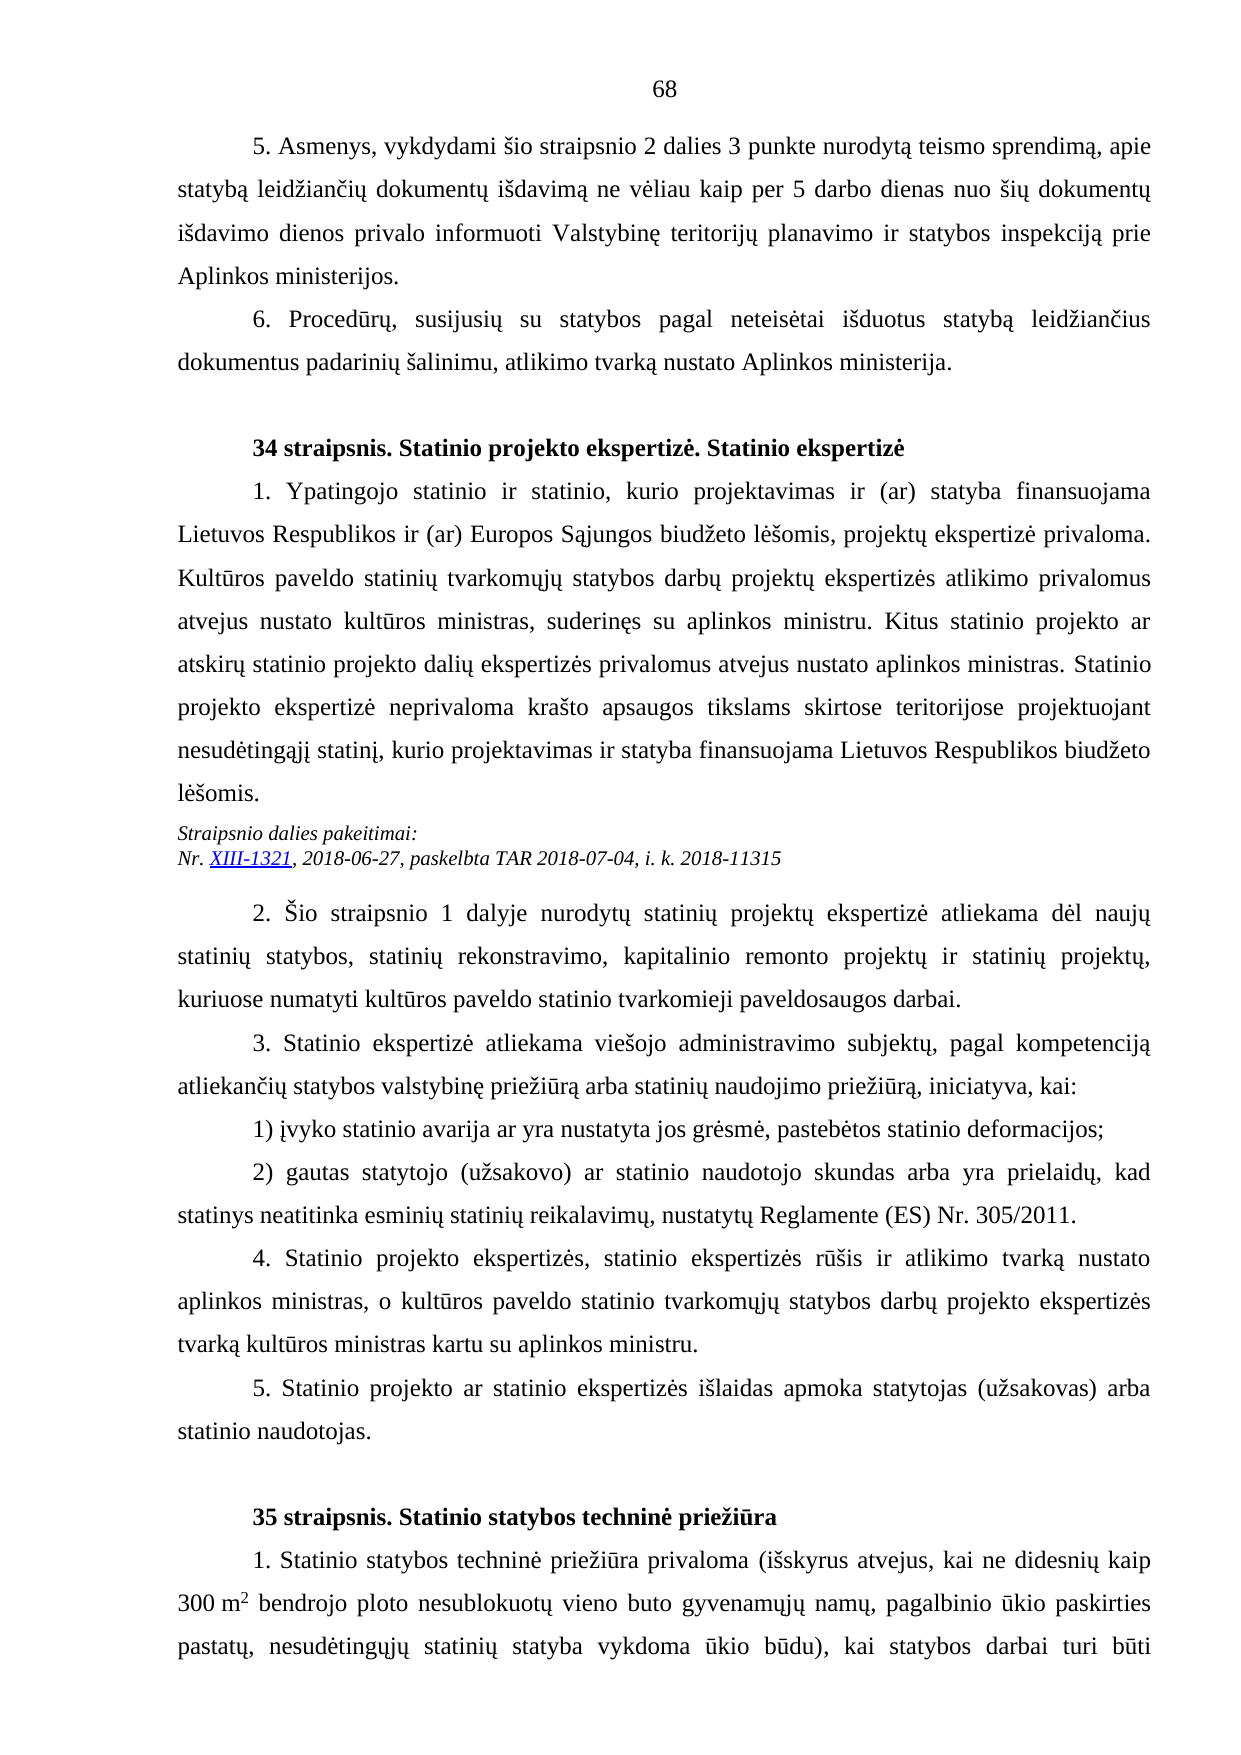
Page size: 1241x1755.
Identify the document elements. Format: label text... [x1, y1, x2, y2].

text 2. Šio straipsnio 1 dalyje nurodytų statinių projektų ekspertizė atliekama dėl naujų statinių statybos, statinių rekonstravimo, kapitalinio remonto projektų ir statinių projektų, kuriuose numatyti kultūros paveldo statinio tvarkomieji paveldosaugos darbai. [177, 898, 1152, 1013]
text 1. Ypatingojo statinio ir statinio, kurio projektavimas ir (ar) statyba finansuojama Lietuvos Respublikos ir (ar) Europos Sąjungos biudžeto lėšomis, projektų ekspertizė privaloma. Kultūros paveldo statinių tvarkomųjų statybos darbų projektų ekspertizės atlikimo privalomus atvejus nustato kultūros ministras, suderinęs su aplinkos ministru. Kitus statinio projekto ar atskirų statinio projekto dalių ekspertizės privalomus atvejus nustato aplinkos ministras. Statinio projekto ekspertizė neprivaloma krašto apsaugos tikslams skirtose teritorijose projektuojant nesudėtingąjį statinį, kurio projektavimas ir statyba finansuojama Lietuvos Respublikos biudžeto lėšomis. [177, 476, 1152, 807]
text 5. Statinio projekto ar statinio ekspertizės išlaidas apmoka statytojas (užsakovas) arba statinio naudotojas. [177, 1373, 1152, 1444]
text 34 straipsnis. Statinio projekto ekspertizė. Statinio ekspertizė [177, 433, 1152, 462]
text 6. Procedūrų, susijusių su statybos pagal neteisėtai išduotus statybą leidžiančius dokumentus padarinių šalinimu, atlikimo tvarką nustato Aplinkos ministerija. [177, 304, 1152, 376]
text 1. Statinio statybos techninė priežiūra privaloma (išskyrus atvejus, kai ne didesnių kaip 300 m2 bendrojo ploto nesublokuotų vieno buto gyvenamųjų namų, pagalbinio ūkio paskirties pastatų, nesudėtingųjų statinių statyba vykdoma ūkio būdu), kai statybos darbai turi būti [177, 1545, 1152, 1660]
text 4. Statinio projekto ekspertizės, statinio ekspertizės rūšis ir atlikimo tvarką nustato aplinkos ministras, o kultūros paveldo statinio tvarkomųjų statybos darbų projekto ekspertizės tvarką kultūros ministras kartu su aplinkos ministru. [177, 1243, 1152, 1358]
text 1) įvyko statinio avarija ar yra nustatyta jos grėsmė, pastebėtos statinio deformacijos; [177, 1114, 1152, 1143]
text 2) gautas statytojo (užsakovo) ar statinio naudotojo skundas arba yra prielaidų, kad statinys neatitinka esminių statinių reikalavimų, nustatytų Reglamente (ES) Nr. 305/2011. [177, 1157, 1152, 1229]
text 35 straipsnis. Statinio statybos techninė priežiūra [177, 1502, 1152, 1531]
text Straipsnio dalies pakeitimai: [177, 821, 1152, 845]
text 3. Statinio ekspertizė atliekama viešojo administravimo subjektų, pagal kompetenciją atliekančių statybos valstybinę priežiūrą arba statinių naudojimo priežiūrą, iniciatyva, kai: [177, 1028, 1152, 1099]
text 5. Asmenys, vykdydami šio straipsnio 2 dalies 3 punkte nurodytą teismo sprendimą, apie statybą leidžiančių dokumentų išdavimą ne vėliau kaip per 5 darbo dienas nuo šių dokumentų išdavimo dienos privalo informuoti Valstybinę teritorijų planavimo ir statybos inspekciją prie Aplinkos ministerijos. [177, 131, 1152, 289]
text Nr. XIII-1321, 2018-06-27, paskelbta TAR 2018-07-04, i. k. 2018-11315 [177, 845, 1152, 869]
